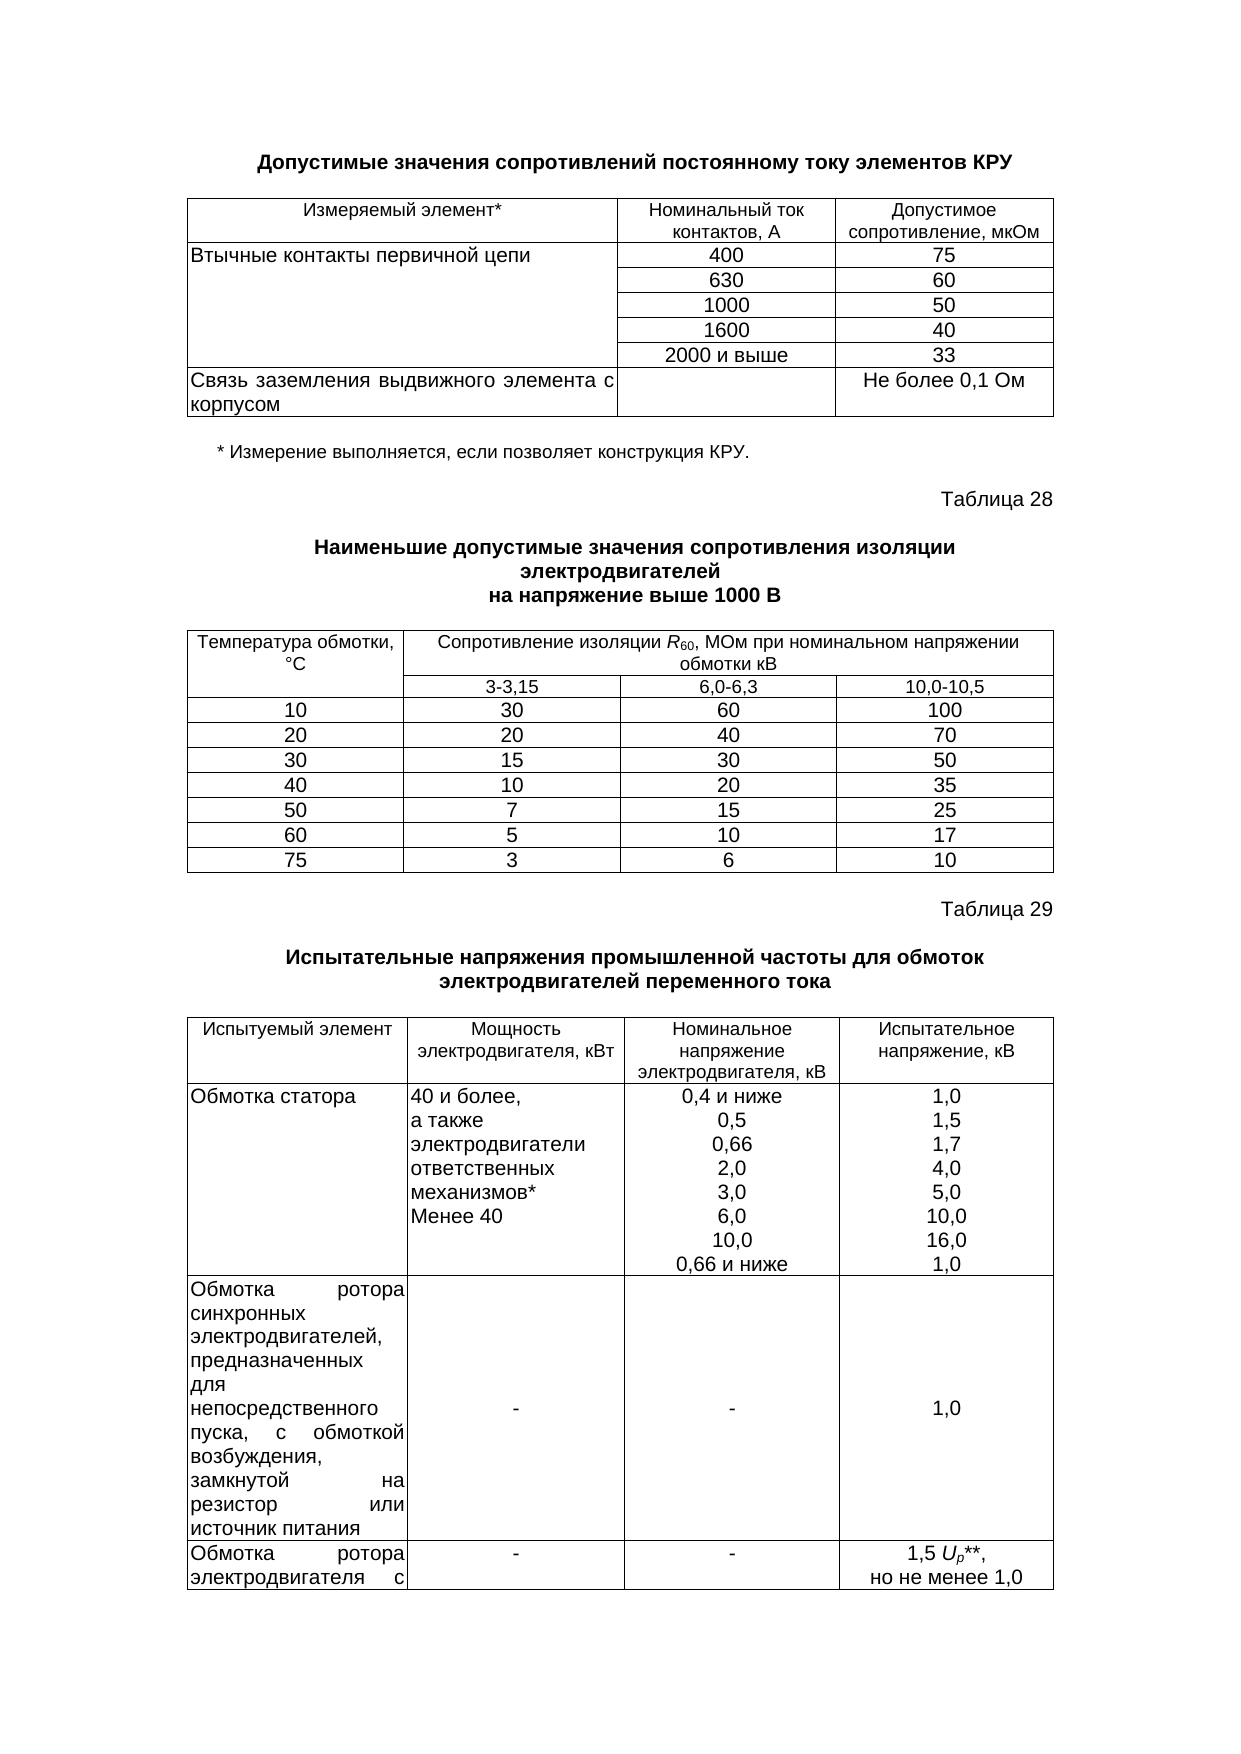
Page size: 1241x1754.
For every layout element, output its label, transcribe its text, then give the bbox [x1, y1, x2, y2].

table_cell Менее 40 [408, 1204, 624, 1227]
text Испытательные напряжения промышленной частоты для обмоток [187, 945, 1053, 969]
table_cell 10 [404, 773, 620, 797]
table_cell 100 [837, 698, 1053, 722]
table_cell 0,4 и ниже [625, 1084, 839, 1108]
table_cell - [408, 1276, 624, 1540]
table_cell 0,66 и ниже [625, 1251, 839, 1275]
table_cell 50 [837, 748, 1053, 772]
table_cell - [408, 1541, 624, 1589]
table_cell 6 [621, 848, 836, 872]
table_cell 1,5 Up**, но не менее 1,0 [840, 1541, 1053, 1589]
table_cell 33 [836, 343, 1053, 367]
table_header Испытательное напряжение, кВ [840, 1018, 1053, 1083]
table_header Измеряемый элемент* [188, 199, 617, 242]
table_cell 10,0 [840, 1204, 1053, 1227]
table_cell 2000 и выше [618, 343, 835, 367]
table_cell [188, 342, 617, 367]
table_cell 10,0-10,5 [837, 676, 1053, 697]
table_cell 75 [188, 848, 403, 872]
table_cell 15 [404, 748, 620, 772]
table_cell 10,0 [625, 1228, 839, 1251]
table_header Температура обмотки, °С [188, 631, 403, 697]
table_cell - [625, 1541, 839, 1589]
table_cell 1,5 [840, 1108, 1053, 1132]
table_header Испытуемый элемент [188, 1018, 407, 1083]
table_cell 20 [404, 723, 620, 747]
table_cell 10 [188, 698, 403, 722]
table_header Номинальный ток контактов, А [618, 199, 835, 242]
table_cell 10 [837, 848, 1053, 872]
table_cell [408, 1251, 624, 1275]
table_cell 40 [836, 318, 1053, 342]
table_cell [618, 368, 835, 416]
table_header Допустимое сопротивление, мкОм [836, 199, 1053, 242]
table_cell 30 [404, 698, 620, 722]
table_cell [188, 1132, 407, 1156]
table_cell 60 [188, 823, 403, 847]
text Допустимые значения сопротивлений постоянному току элементов КРУ [187, 150, 1053, 174]
table_cell Втычные контакты первичной цепи [188, 243, 617, 267]
table_cell электродвигатели [408, 1132, 624, 1156]
table_cell 6,0 [625, 1204, 839, 1227]
table_cell [188, 292, 617, 317]
table_cell 35 [837, 773, 1053, 797]
text * Измерение выполняется, если позволяет конструкция КРУ. [187, 441, 1053, 463]
table_cell 20 [621, 773, 836, 797]
table_cell 3,0 [625, 1180, 839, 1203]
table_cell Связь заземления выдвижного элемента с корпусом [188, 368, 617, 416]
table_cell 10 [621, 823, 836, 847]
table_cell 70 [837, 723, 1053, 747]
table_cell [188, 1108, 407, 1132]
table_cell 50 [836, 293, 1053, 317]
table_cell 1,7 [840, 1132, 1053, 1156]
table_cell Обмотка ротора электродвигателя с [188, 1541, 407, 1589]
table_cell 2,0 [625, 1156, 839, 1179]
table_cell 50 [188, 798, 403, 822]
table_cell механизмов* [408, 1180, 624, 1203]
table_cell 1,0 [840, 1084, 1053, 1108]
table_header Номинальное напряжение электродвигателя, кВ [625, 1018, 839, 1083]
text Таблица 29 [187, 897, 1053, 921]
table_cell 400 [618, 243, 835, 267]
table_header Мощность электродвигателя, кВт [408, 1018, 624, 1083]
table_header Сопротивление изоляции R60, МОм при номинальном напряжении обмотки кВ [404, 631, 1053, 674]
table_cell [188, 317, 617, 342]
table_cell 0,5 [625, 1108, 839, 1132]
table_cell 30 [621, 748, 836, 772]
table_cell 75 [836, 243, 1053, 267]
table_cell а также [408, 1108, 624, 1132]
table_cell 60 [836, 268, 1053, 292]
table_cell 30 [188, 748, 403, 772]
table_cell Обмотка статора [188, 1084, 407, 1108]
table_cell 0,66 [625, 1132, 839, 1156]
table_cell [408, 1228, 624, 1251]
table_cell 3-3,15 [404, 676, 620, 697]
table_cell 25 [837, 798, 1053, 822]
table_cell [188, 1251, 407, 1275]
table_cell 15 [621, 798, 836, 822]
table_cell 5 [404, 823, 620, 847]
table_cell 40 и более, [408, 1084, 624, 1108]
table_cell [188, 267, 617, 292]
table_cell 1,0 [840, 1251, 1053, 1275]
table_cell [188, 1228, 407, 1251]
text на напряжение выше 1000 В [187, 582, 1053, 606]
table_cell 1600 [618, 318, 835, 342]
text электродвигателей переменного тока [187, 969, 1053, 993]
table_cell 1000 [618, 293, 835, 317]
table_cell 40 [188, 773, 403, 797]
table_cell 7 [404, 798, 620, 822]
table_cell 60 [621, 698, 836, 722]
table_cell 1,0 [840, 1276, 1053, 1540]
table_cell 4,0 [840, 1156, 1053, 1179]
table_cell 20 [188, 723, 403, 747]
table_cell 17 [837, 823, 1053, 847]
table_cell [188, 1156, 407, 1179]
table_cell 16,0 [840, 1228, 1053, 1251]
table_cell Обмотка ротора синхронных электродвигателей, предназначенных для непосредственного пуска, с обмоткой возбуждения, замкнутой на резистор или источник питания [188, 1276, 407, 1540]
text Таблица 28 [187, 487, 1053, 511]
table_cell 6,0-6,3 [621, 676, 836, 697]
table_cell Не более 0,1 Ом [836, 368, 1053, 416]
table_cell 5,0 [840, 1180, 1053, 1203]
table_cell - [625, 1276, 839, 1540]
table_cell [188, 1180, 407, 1203]
table_cell 40 [621, 723, 836, 747]
table_cell ответственных [408, 1156, 624, 1179]
text Наименьшие допустимые значения сопротивления изоляции электродвигателей [187, 534, 1053, 582]
table_cell 3 [404, 848, 620, 872]
table_cell [188, 1204, 407, 1227]
table_cell 630 [618, 268, 835, 292]
